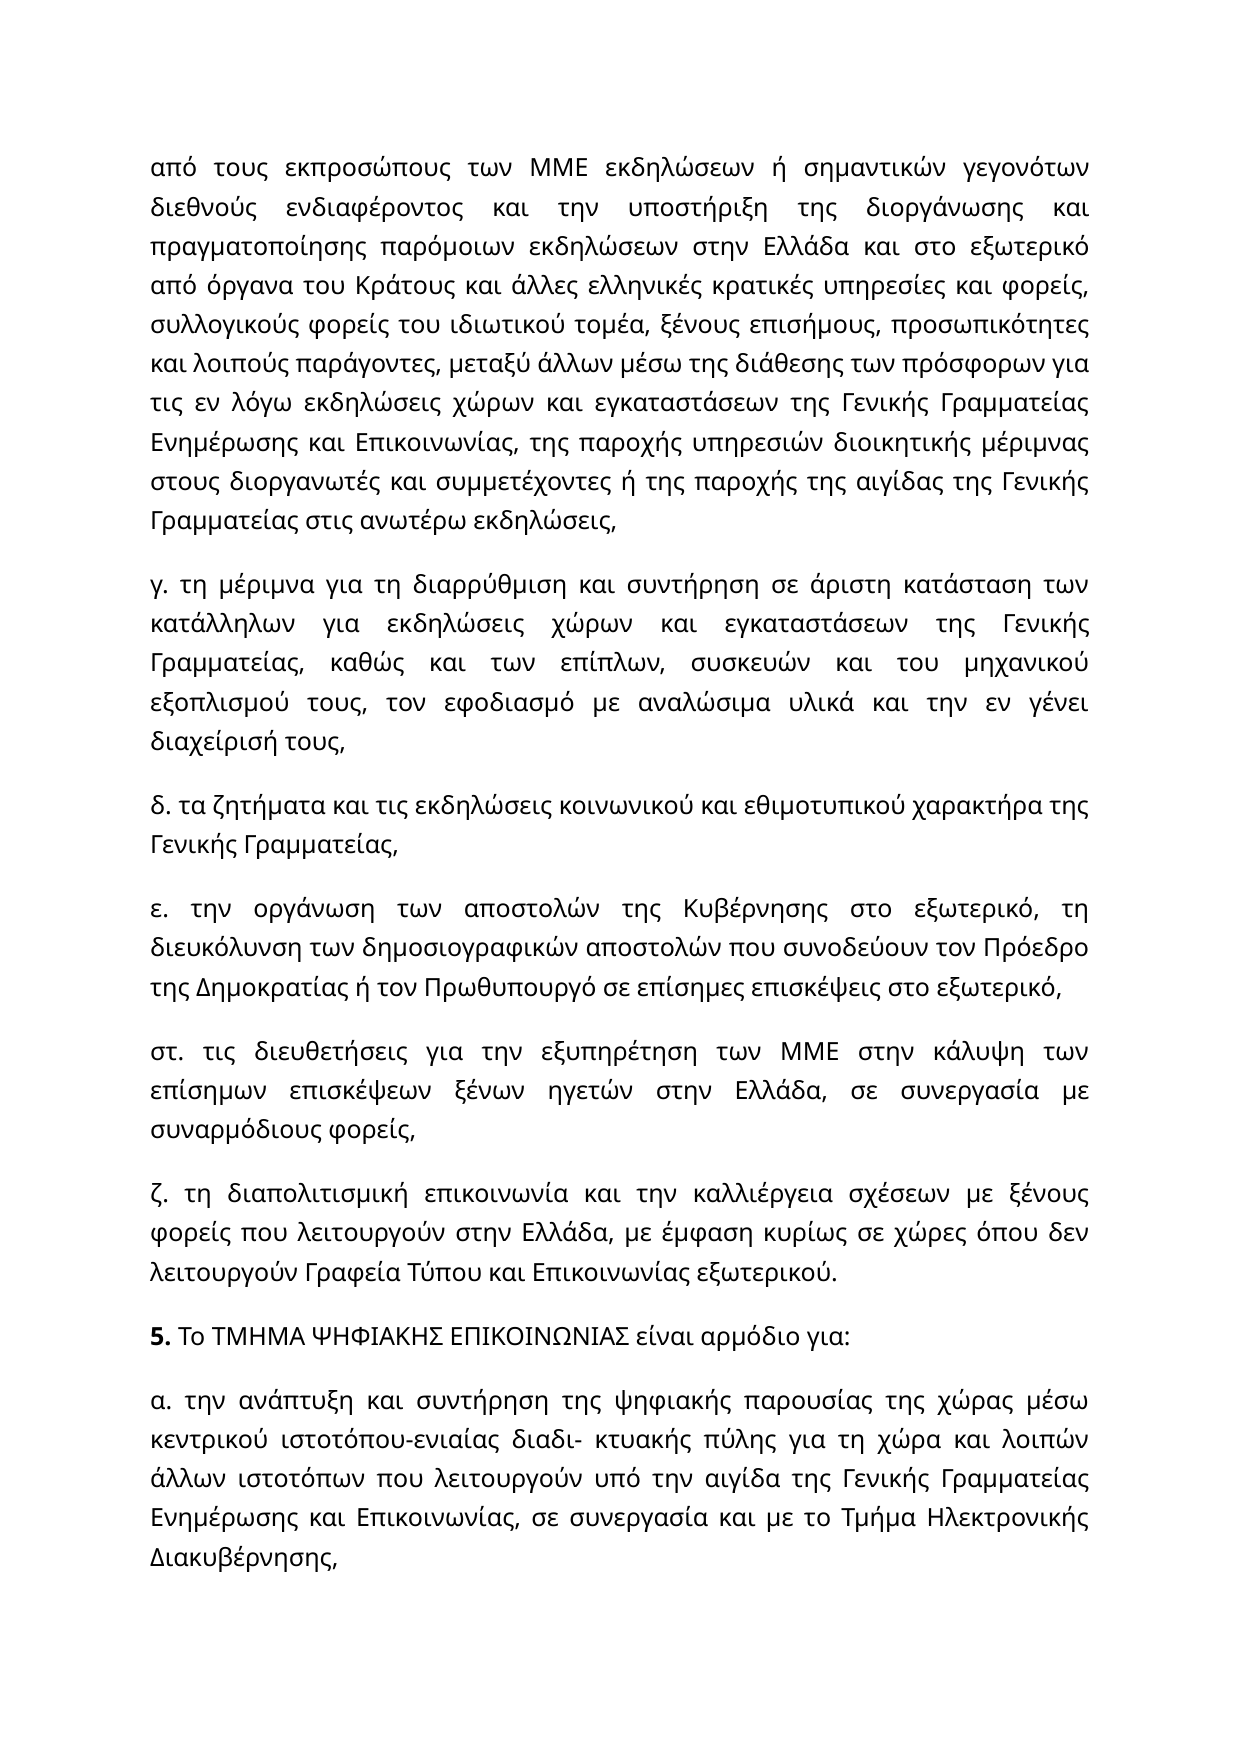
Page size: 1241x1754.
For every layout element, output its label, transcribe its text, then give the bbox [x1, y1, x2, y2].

text ε. την οργάνωση των αποστολών της Κυβέρνησης στο εξωτερικό, τη διευκόλυνση των δημοσιογραφικών αποστολών που συνοδεύουν τον Πρόεδρο της Δημοκρατίας ή τον Πρωθυπουργό σε επίσημες επισκέψεις στο εξωτερικό, [150, 891, 1090, 1003]
text ζ. τη διαπολιτισμική επικοινωνία και την καλλιέργεια σχέσεων με ξένους φορείς που λειτουργούν στην Ελλάδα, με έμφαση κυρίως σε χώρες όπου δεν λειτουργούν Γραφεία Τύπου και Επικοινωνίας εξωτερικού. [150, 1176, 1090, 1288]
text γ. τη μέριμνα για τη διαρρύθμιση και συντήρηση σε άριστη κατάσταση των κατάλληλων για εκδηλώσεις χώρων και εγκαταστάσεων της Γενικής Γραμματείας, καθώς και των επίπλων, συσκευών και του μηχανικού εξοπλισμού τους, τον εφοδιασμό με αναλώσιμα υλικά και την εν γένει διαχείρισή τους, [150, 567, 1090, 757]
text από τους εκπροσώπους των ΜΜΕ εκδηλώσεων ή σημαντικών γεγονότων διεθνούς ενδιαφέροντος και την υποστήριξη της διοργάνωσης και πραγματοποίησης παρόμοιων εκδηλώσεων στην Ελλάδα και στο εξωτερικό από όργανα του Κράτους και άλλες ελληνικές κρατικές υπηρεσίες και φορείς, συλλογικούς φορείς του ιδιωτικού τομέα, ξένους επισήμους, προσωπικότητες και λοιπούς παράγοντες, μεταξύ άλλων μέσω της διάθεσης των πρόσφορων για τις εν λόγω εκδηλώσεις χώρων και εγκαταστάσεων της Γενικής Γραμματείας Ενημέρωσης και Επικοινωνίας, της παροχής υπηρεσιών διοικητικής μέριμνας στους διοργανωτές και συμμετέχοντες ή της παροχής της αιγίδας της Γενικής Γραμματείας στις ανωτέρω εκδηλώσεις, [150, 150, 1090, 537]
text δ. τα ζητήματα και τις εκδηλώσεις κοινωνικού και εθιμοτυπικού χαρακτήρα της Γενικής Γραμματείας, [150, 787, 1090, 861]
text 5. Το ΤΜΗΜΑ ΨΗΦΙΑΚΗΣ ΕΠΙΚΟΙΝΩΝΙΑΣ είναι αρμόδιο για: [150, 1318, 1090, 1352]
text στ. τις διευθετήσεις για την εξυπηρέτηση των ΜΜΕ στην κάλυψη των επίσημων επισκέψεων ξένων ηγετών στην Ελλάδα, σε συνεργασία με συναρμόδιους φορείς, [150, 1033, 1090, 1146]
text α. την ανάπτυξη και συντήρηση της ψηφιακής παρουσίας της χώρας μέσω κεντρικού ιστοτόπου-ενιαίας διαδι- κτυακής πύλης για τη χώρα και λοιπών άλλων ιστοτόπων που λειτουργούν υπό την αιγίδα της Γενικής Γραμματείας Ενημέρωσης και Επικοινωνίας, σε συνεργασία και με το Τμήμα Ηλεκτρονικής Διακυβέρνησης, [150, 1382, 1090, 1573]
